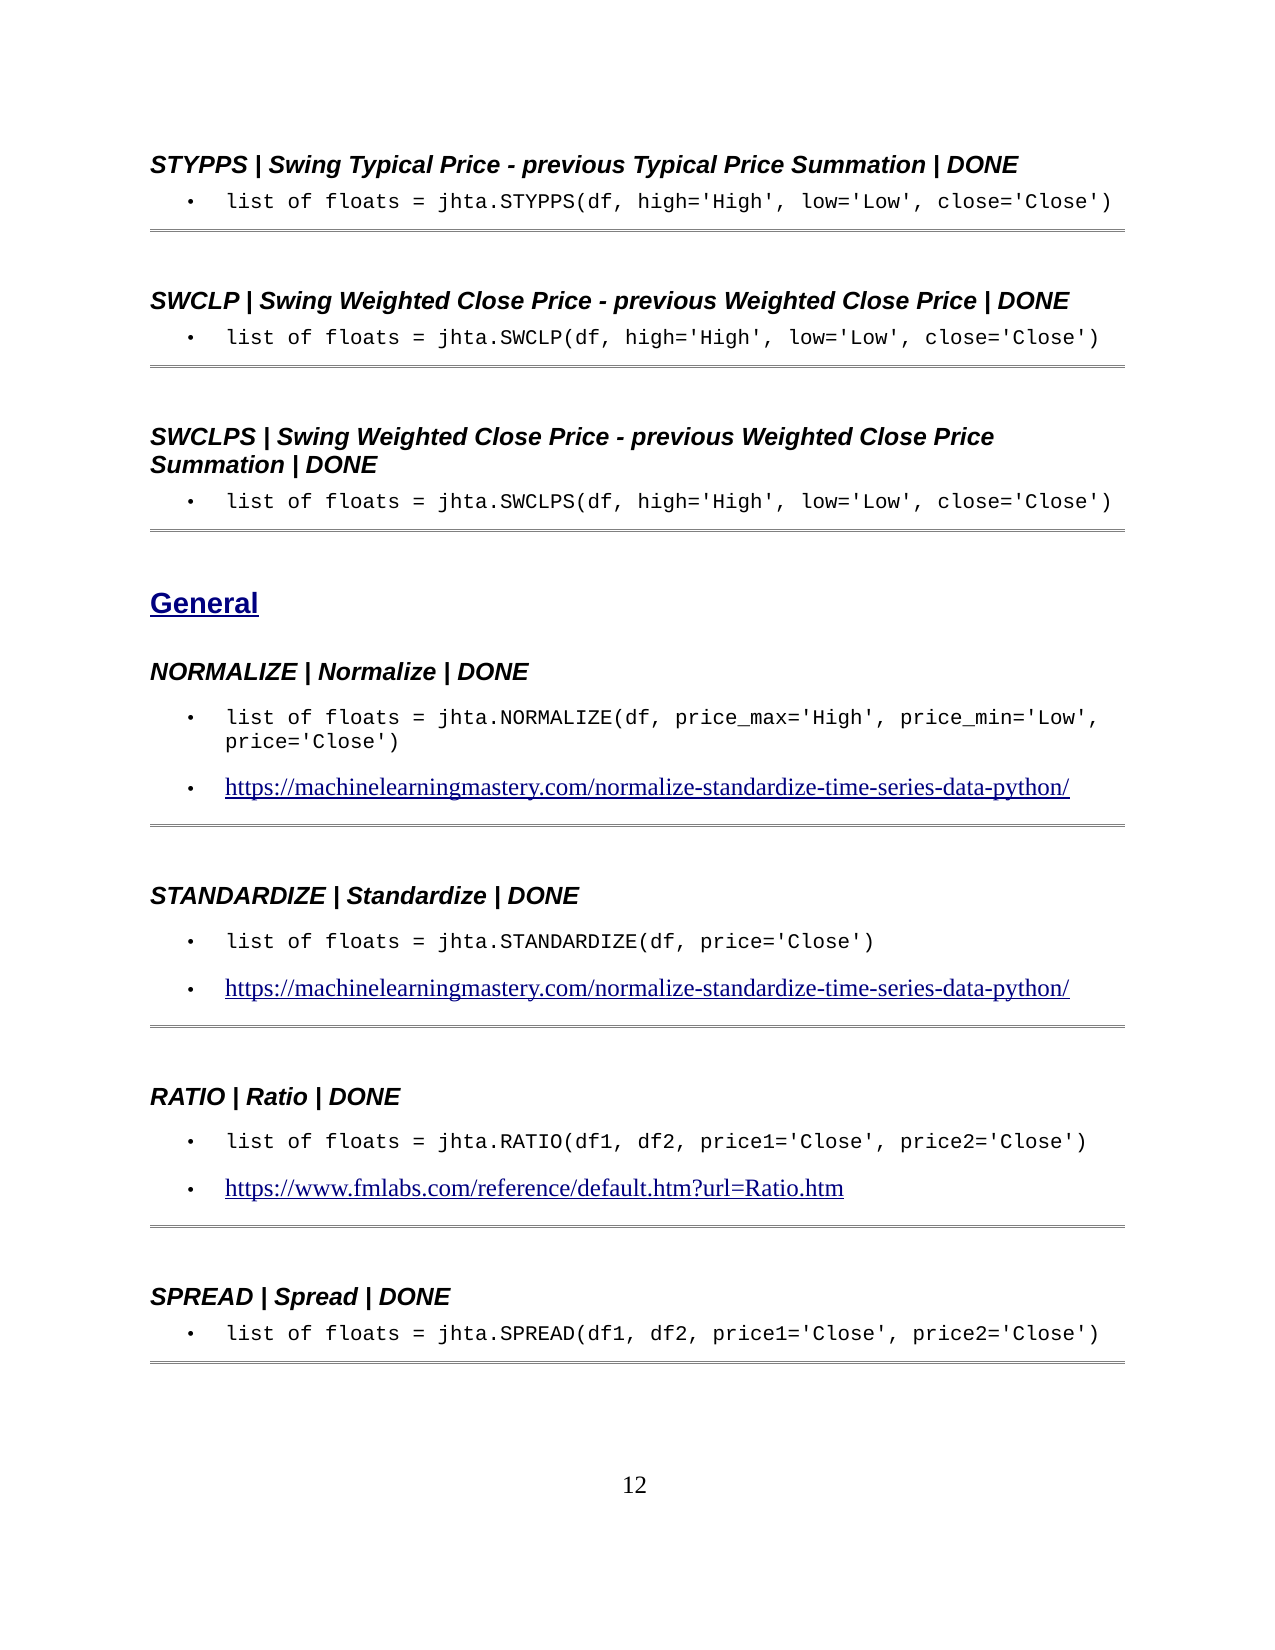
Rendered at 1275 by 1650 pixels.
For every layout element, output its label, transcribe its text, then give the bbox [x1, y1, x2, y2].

list list of floats = jhta.RATIO(df1, df2, price1='Close', price2='Close') [187, 1132, 1125, 1155]
list https://machinelearningmastery.com/normalize-standardize-time-series-data-python/ [187, 772, 1125, 801]
list https://machinelearningmastery.com/normalize-standardize-time-series-data-python/ [187, 973, 1125, 1001]
subtitle NORMALIZE | Normalize | DONE [150, 657, 1125, 686]
list list of floats = jhta.STYPPS(df, high='High', low='Low', close='Close') [187, 191, 1125, 215]
subtitle SPREAD | Spread | DONE [150, 1282, 1125, 1311]
subtitle SWCLP | Swing Weighted Close Price - previous Weighted Close Price | DONE [150, 286, 1125, 314]
list list of floats = jhta.SWCLP(df, high='High', low='Low', close='Close') [187, 327, 1125, 351]
list https://www.fmlabs.com/reference/default.htm?url=Ratio.htm [187, 1173, 1125, 1202]
list list of floats = jhta.STANDARDIZE(df, price='Close') [187, 931, 1125, 955]
subtitle RATIO | Ratio | DONE [150, 1082, 1125, 1110]
subtitle STANDARDIZE | Standardize | DONE [150, 881, 1125, 910]
list list of floats = jhta.SPREAD(df1, df2, price1='Close', price2='Close') [187, 1323, 1125, 1347]
subtitle STYPPS | Swing Typical Price - previous Typical Price Summation | DONE [150, 150, 1125, 178]
list list of floats = jhta.SWCLPS(df, high='High', low='Low', close='Close') [187, 491, 1125, 515]
subtitle General [150, 586, 1125, 619]
subtitle SWCLPS | Swing Weighted Close Price - previous Weighted Close Price Summation | DONE [150, 422, 1125, 479]
list list of floats = jhta.NORMALIZE(df, price_max='High', price_min='Low', price='Close') [187, 707, 1125, 754]
